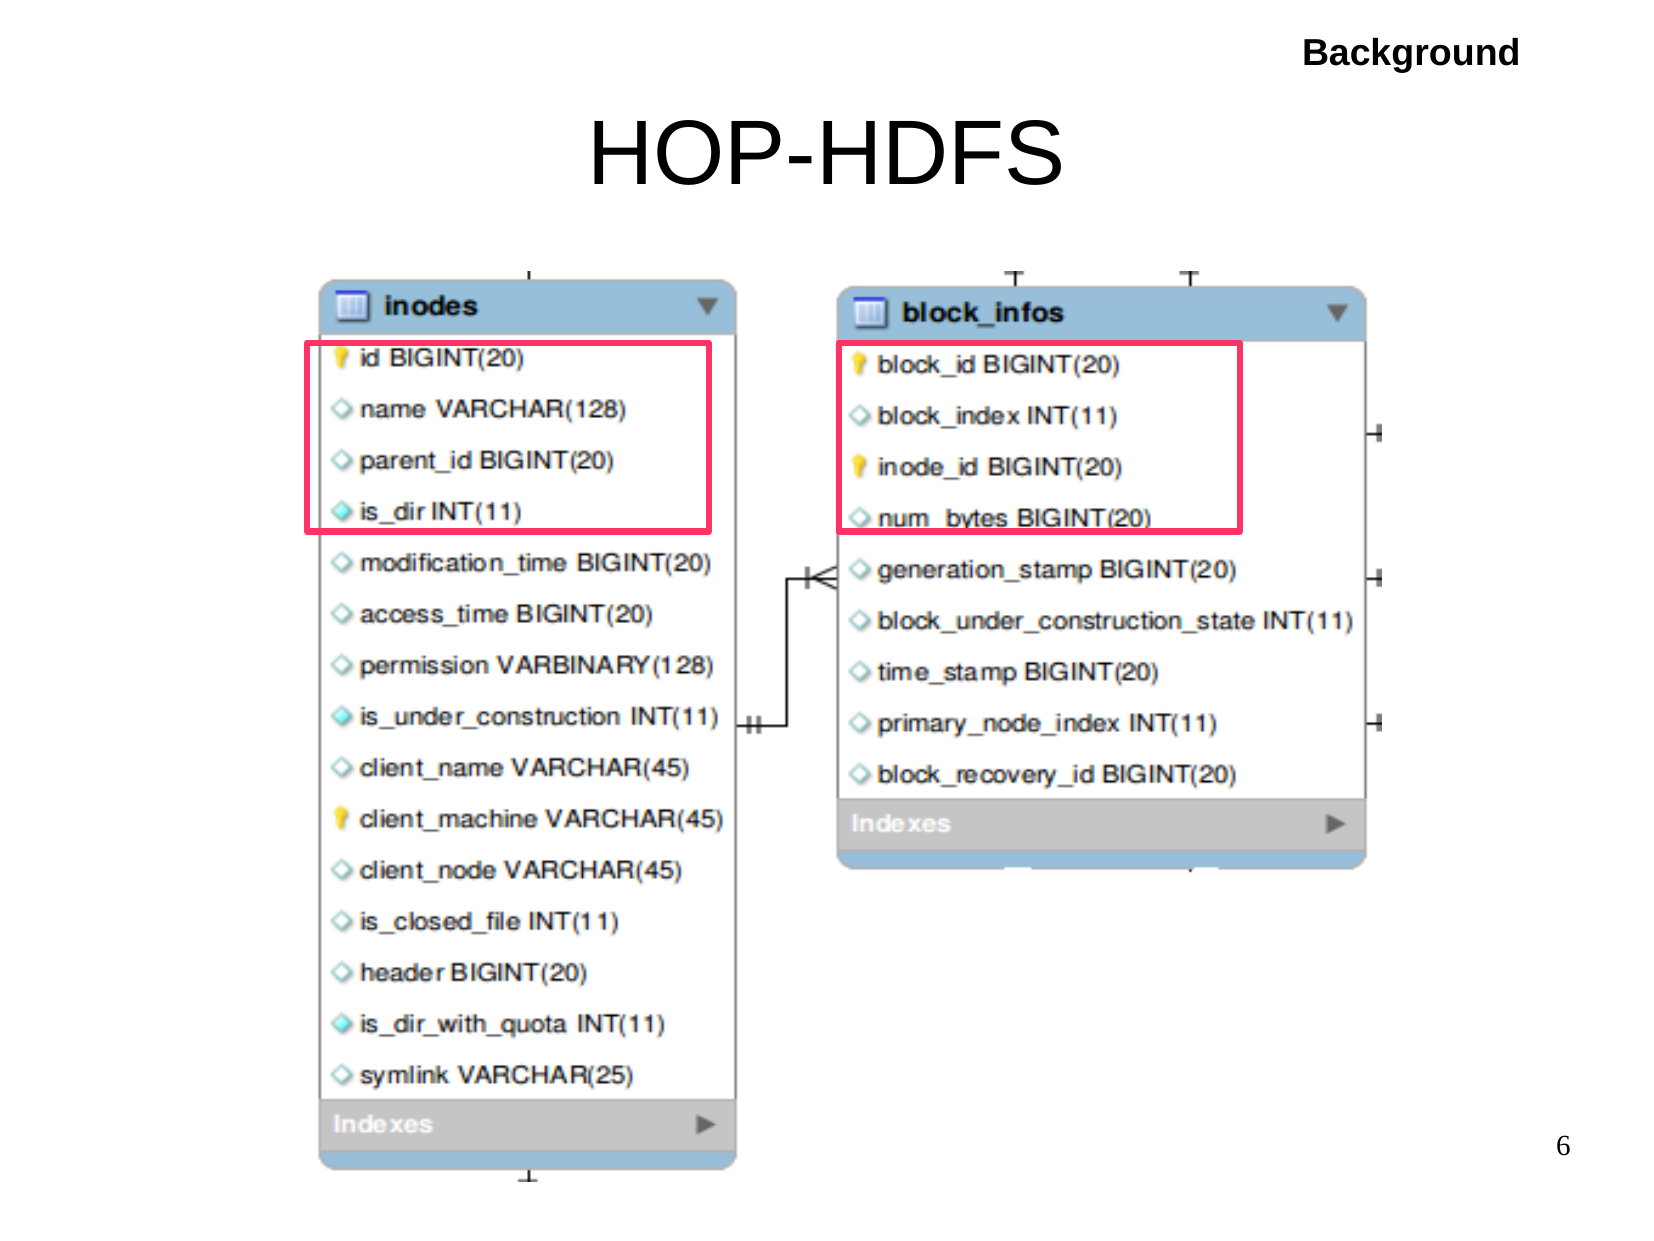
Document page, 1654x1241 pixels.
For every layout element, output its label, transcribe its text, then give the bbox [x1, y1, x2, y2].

picture [295, 271, 1382, 1182]
title HOP-HDFS [82, 49, 1571, 257]
text_box Background [1287, 23, 1630, 81]
